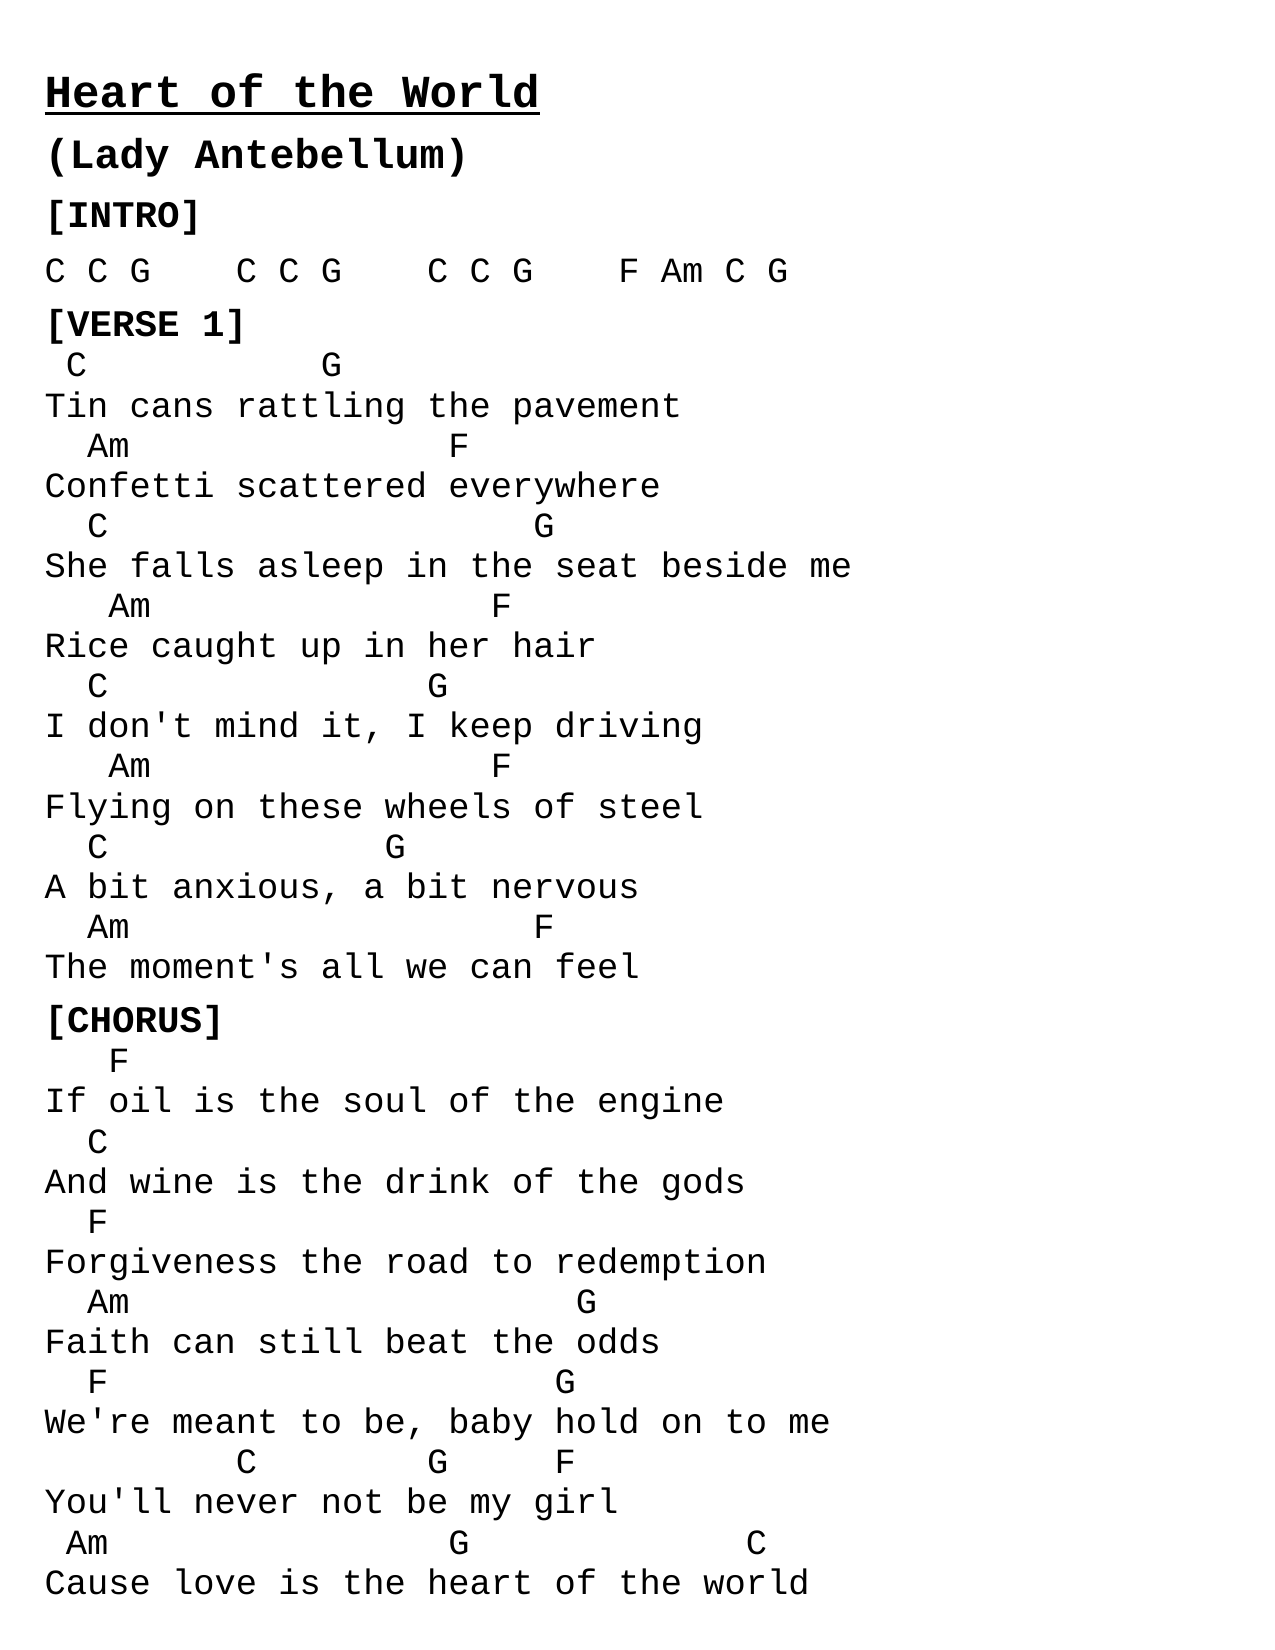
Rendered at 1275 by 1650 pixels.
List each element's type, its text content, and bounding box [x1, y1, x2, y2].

text We're meant to be, baby hold on to me [44, 1404, 1231, 1444]
subtitle [VERSE 1] [44, 305, 1231, 347]
subtitle [INTRO] [44, 196, 1231, 238]
text Forgiveness the road to redemption [44, 1244, 1231, 1284]
text C C G C C G C C G F Am C G [44, 253, 1231, 293]
text Cause love is the heart of the world [44, 1565, 1231, 1605]
text Am G C [44, 1524, 1231, 1565]
text She falls asleep in the seat beside me [44, 548, 1231, 588]
text C G F [44, 1444, 1231, 1484]
text Faith can still beat the odds [44, 1324, 1231, 1364]
text C G [44, 668, 1231, 708]
text Am F [44, 748, 1231, 788]
text The moment's all we can feel [44, 949, 1231, 989]
subtitle Heart of the World [44, 69, 1231, 121]
text I don't mind it, I keep driving [44, 708, 1231, 748]
text Confetti scattered everywhere [44, 468, 1231, 508]
text F [44, 1204, 1231, 1244]
text C G [44, 508, 1231, 548]
text And wine is the drink of the gods [44, 1164, 1231, 1204]
text You'll never not be my girl [44, 1484, 1231, 1524]
text C G [44, 347, 1231, 387]
subtitle (Lady Antebellum) [44, 134, 1231, 181]
text C G [44, 829, 1231, 869]
text Am F [44, 588, 1231, 628]
text Tin cans rattling the pavement [44, 387, 1231, 428]
text F [44, 1043, 1231, 1083]
text A bit anxious, a bit nervous [44, 869, 1231, 909]
text Rice caught up in her hair [44, 628, 1231, 668]
text Am G [44, 1284, 1231, 1324]
text F G [44, 1364, 1231, 1404]
subtitle [CHORUS] [44, 1001, 1231, 1043]
text Am F [44, 909, 1231, 949]
text If oil is the soul of the engine [44, 1083, 1231, 1123]
text C [44, 1123, 1231, 1164]
text Am F [44, 428, 1231, 468]
text Flying on these wheels of steel [44, 788, 1231, 829]
